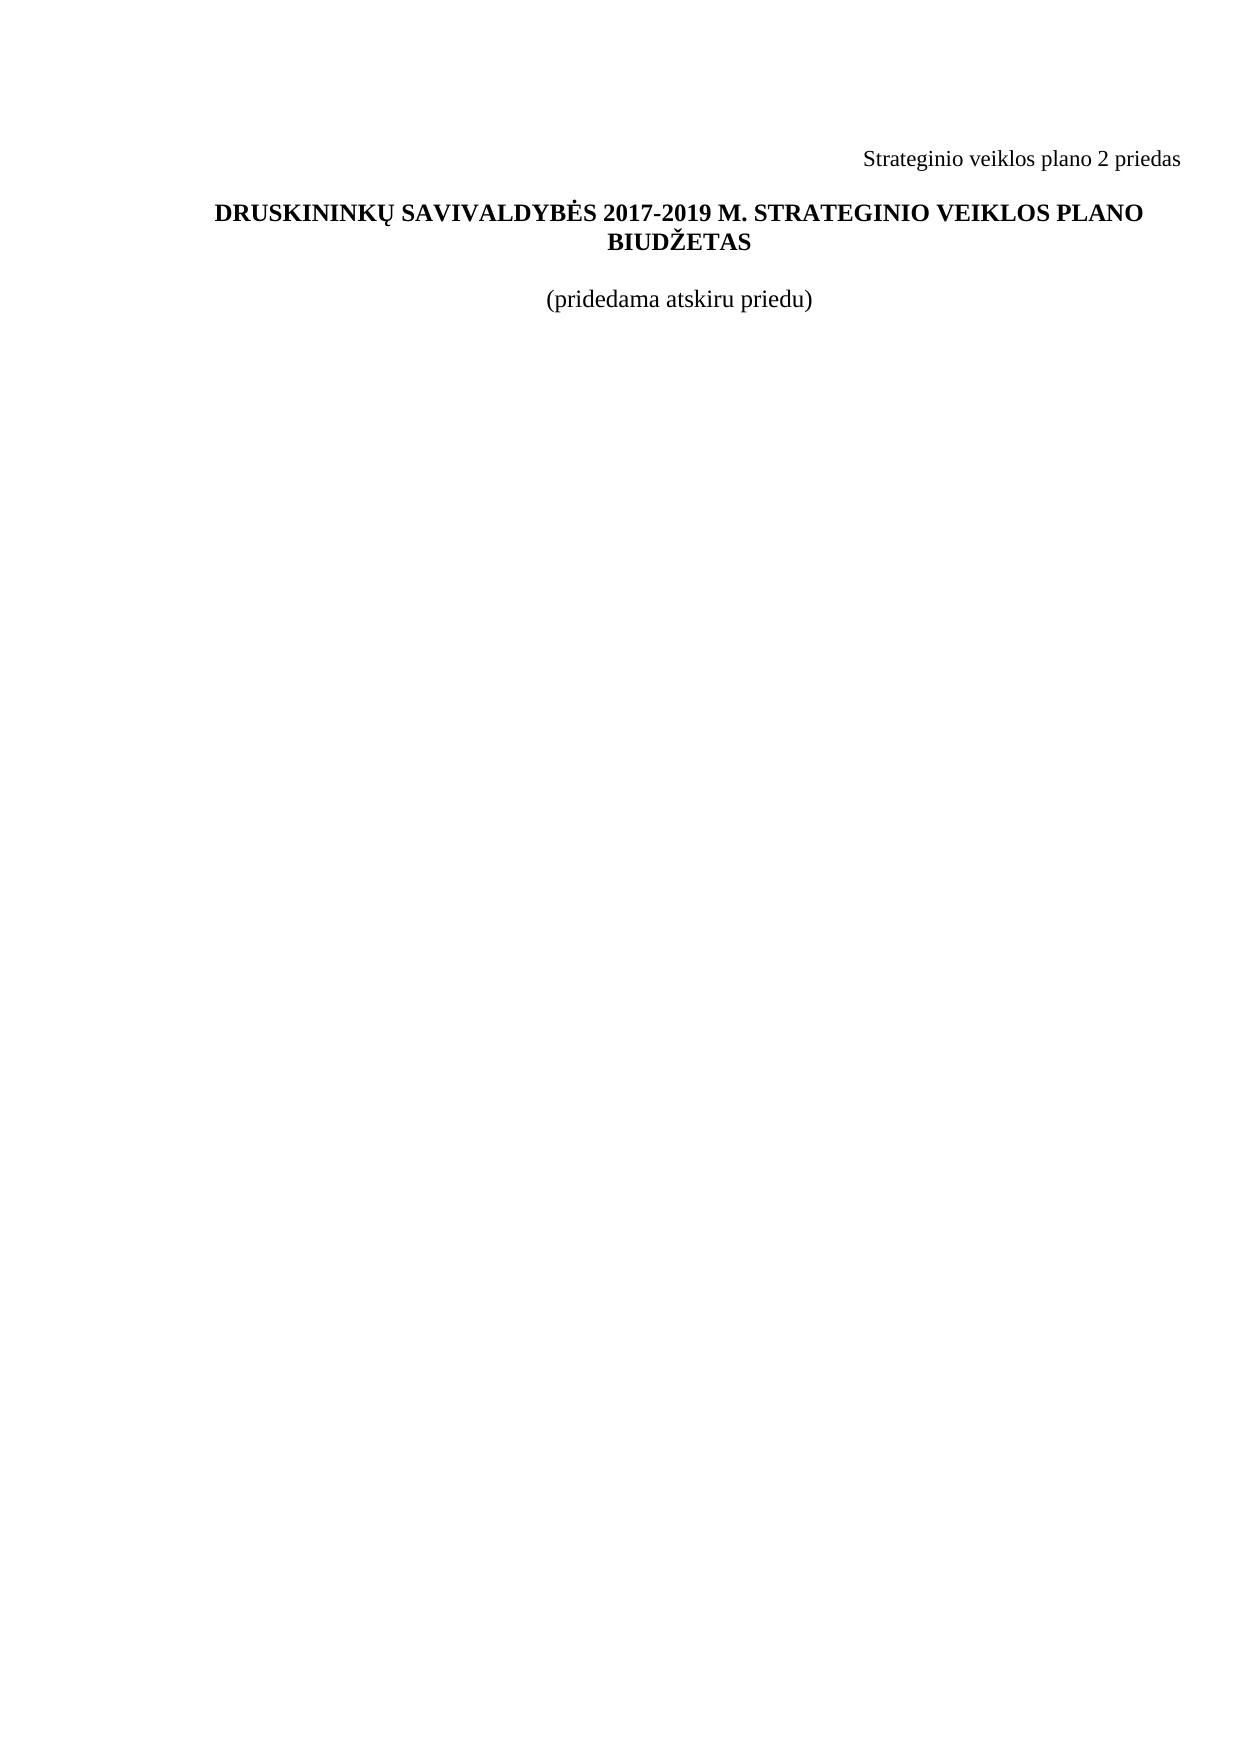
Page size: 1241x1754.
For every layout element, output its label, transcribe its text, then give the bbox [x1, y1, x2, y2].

text DRUSKININKŲ SAVIVALDYBĖS 2017-2019 M. STRATEGINIO VEIKLOS PLANO BIUDŽETAS [177, 198, 1181, 256]
text (pridedama atskiru priedu) [177, 284, 1181, 313]
text Strateginio veiklos plano 2 priedas [177, 145, 1181, 172]
